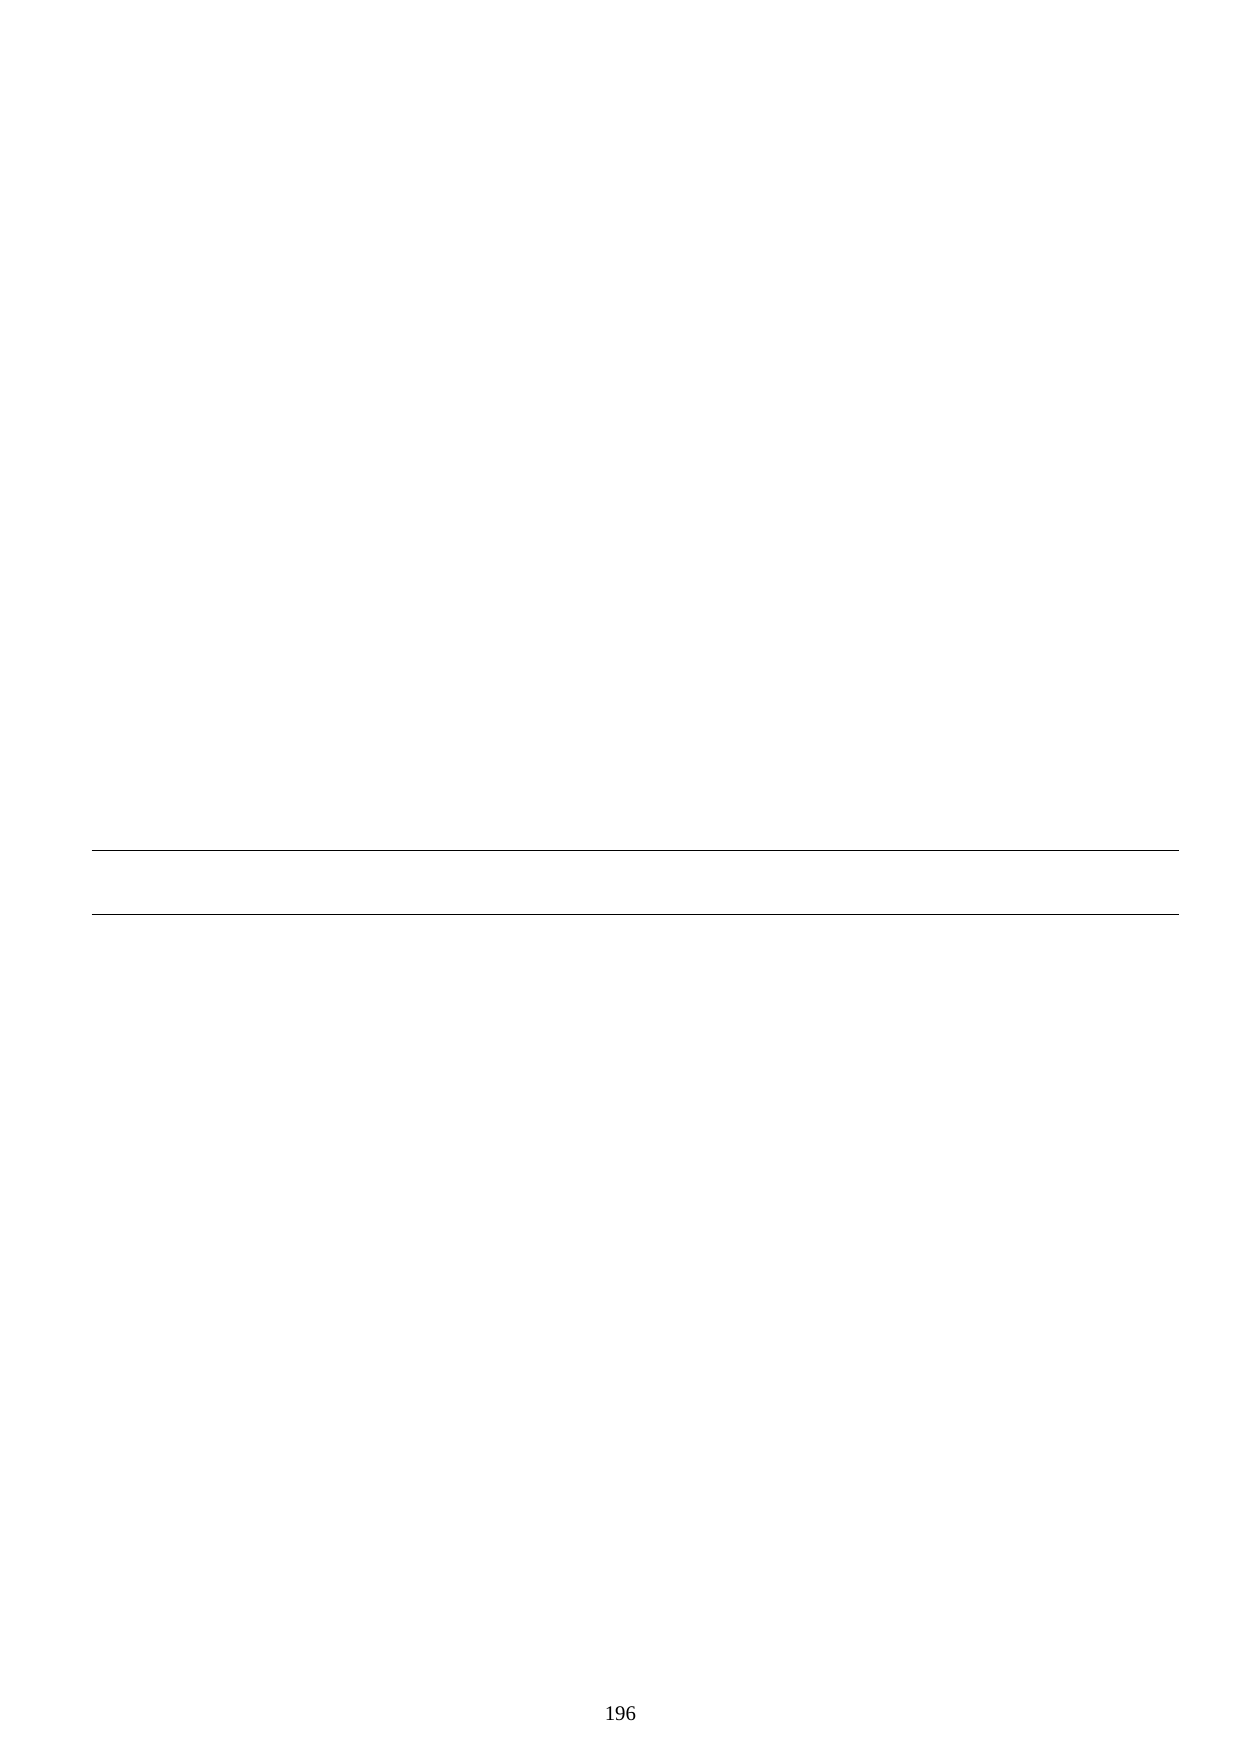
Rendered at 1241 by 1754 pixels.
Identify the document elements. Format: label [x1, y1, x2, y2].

table_cell [92, 851, 1179, 914]
